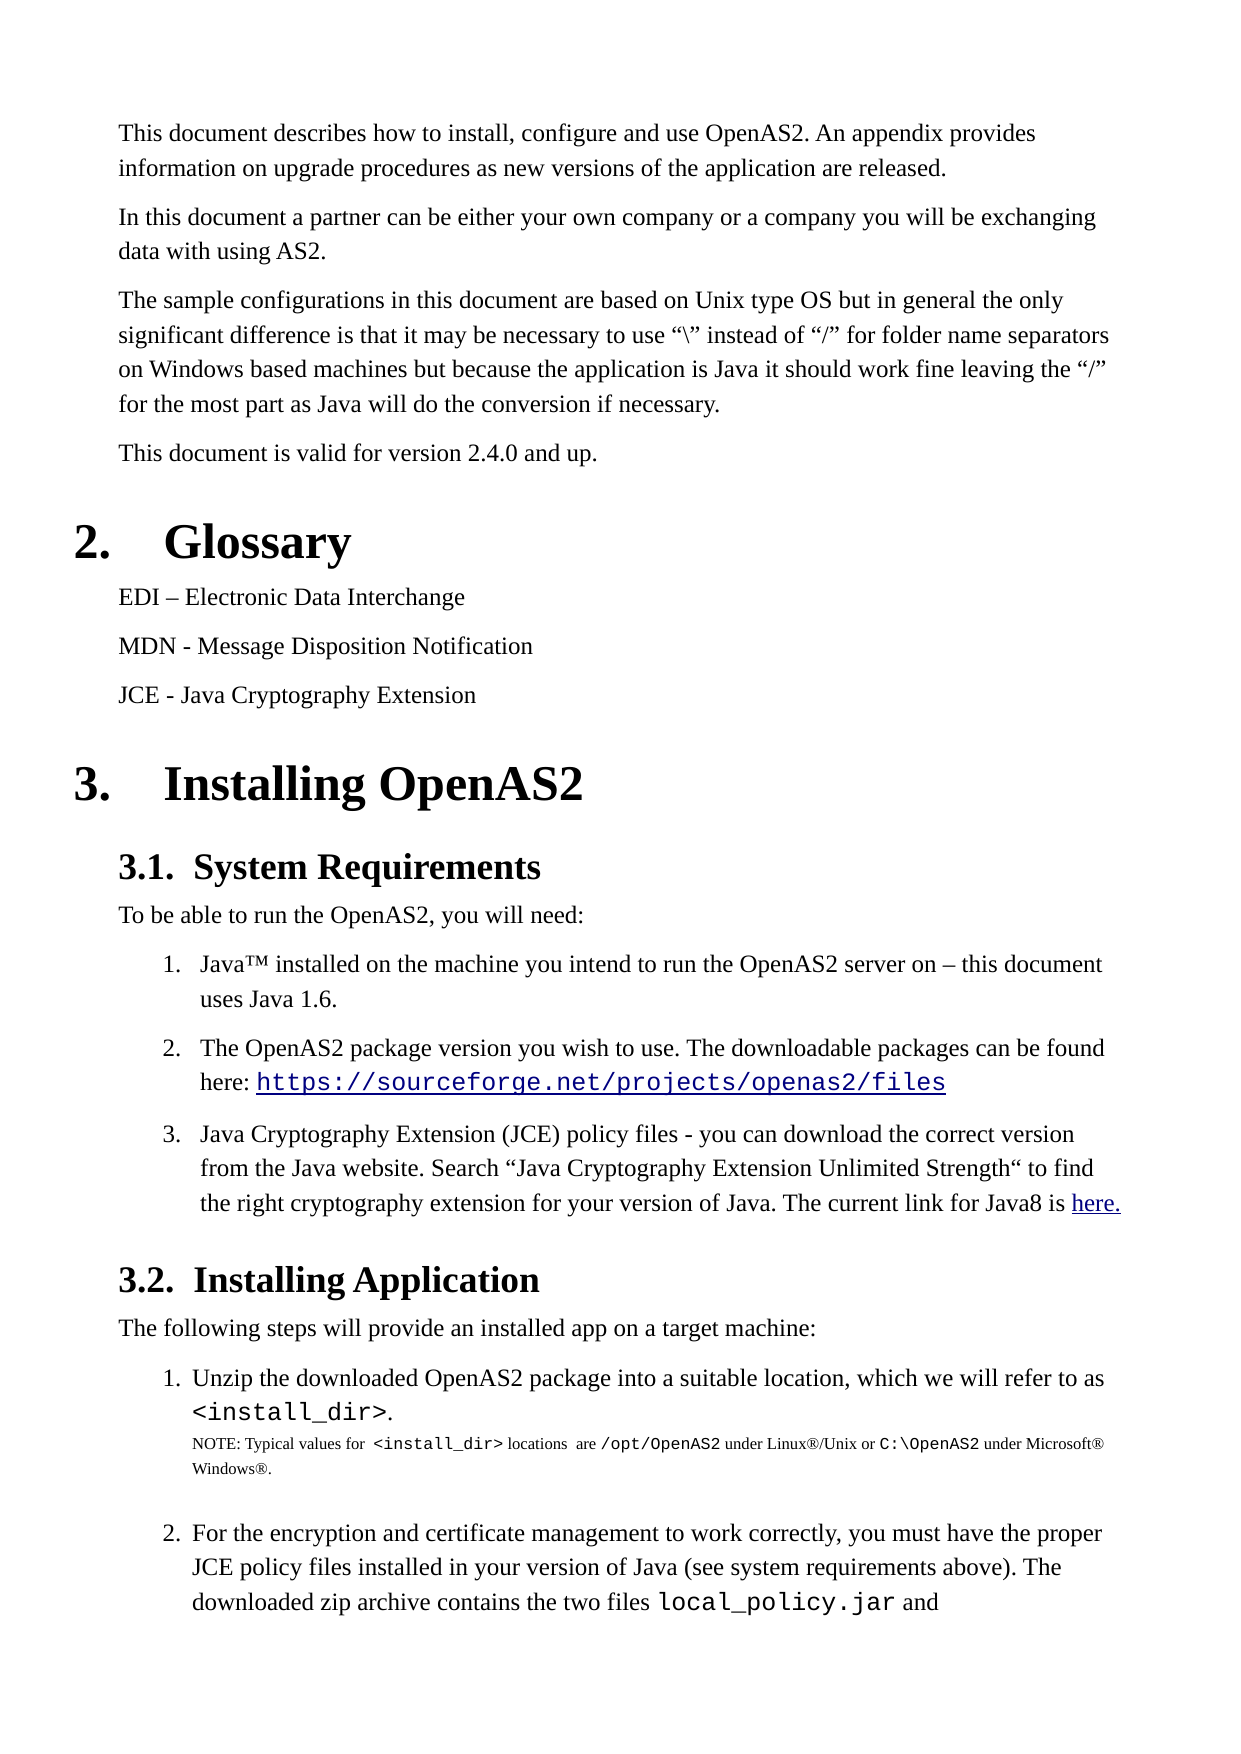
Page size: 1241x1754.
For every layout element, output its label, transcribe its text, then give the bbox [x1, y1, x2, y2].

text MDN - Message Disposition Notification [118, 631, 1122, 659]
subtitle System Requirements [118, 845, 1122, 888]
text JCE - Java Cryptography Extension [118, 680, 1122, 709]
text In this document a partner can be either your own company or a company you will be exchanging data with using AS2. [118, 202, 1122, 265]
text This document is valid for version 2.4.0 and up. [118, 438, 1122, 466]
text The sample configurations in this document are based on Unix type OS but in general the only significant difference is that it may be necessary to use “\” instead of “/” for folder name separators on Windows based machines but because the application is Java it should work fine leaving the “/” for the most part as Java will do the conversion if necessary. [118, 285, 1122, 417]
list Java Cryptography Extension (JCE) policy files - you can download the correct version from the Java website. Search “Java Cryptography Extension Unlimited Strength“ to find the right cryptography extension for your version of Java. The current link for Java8 is here. [162, 1119, 1122, 1217]
text To be able to run the OpenAS2, you will need: [118, 900, 1122, 929]
list The OpenAS2 package version you wish to use. The downloadable packages can be found here: https://sourceforge.net/projects/openas2/files [162, 1033, 1122, 1098]
list NOTE: Typical values for <install_dir> locations are /opt/OpenAS2 under Linux®/Unix or C:\OpenAS2 under Microsoft® Windows®. [162, 1434, 1122, 1512]
subtitle Installing Application [118, 1258, 1122, 1301]
text EDI – Electronic Data Interchange [118, 582, 1122, 611]
list For the encryption and certificate management to work correctly, you must have the proper JCE policy files installed in your version of Java (see system requirements above). The downloaded zip archive contains the two files local_policy.jar and [162, 1518, 1122, 1618]
list Java™ installed on the machine you intend to run the OpenAS2 server on – this document uses Java 1.6. [162, 949, 1122, 1013]
subtitle Glossary [73, 512, 1122, 569]
text This document describes how to install, configure and use OpenAS2. An appendix provides information on upgrade procedures as new versions of the application are released. [118, 118, 1122, 181]
list Unzip the downloaded OpenAS2 package into a suitable location, which we will refer to as <install_dir>. [162, 1363, 1122, 1428]
subtitle Installing OpenAS2 [73, 754, 1122, 811]
text The following steps will provide an installed app on a target machine: [118, 1313, 1122, 1342]
